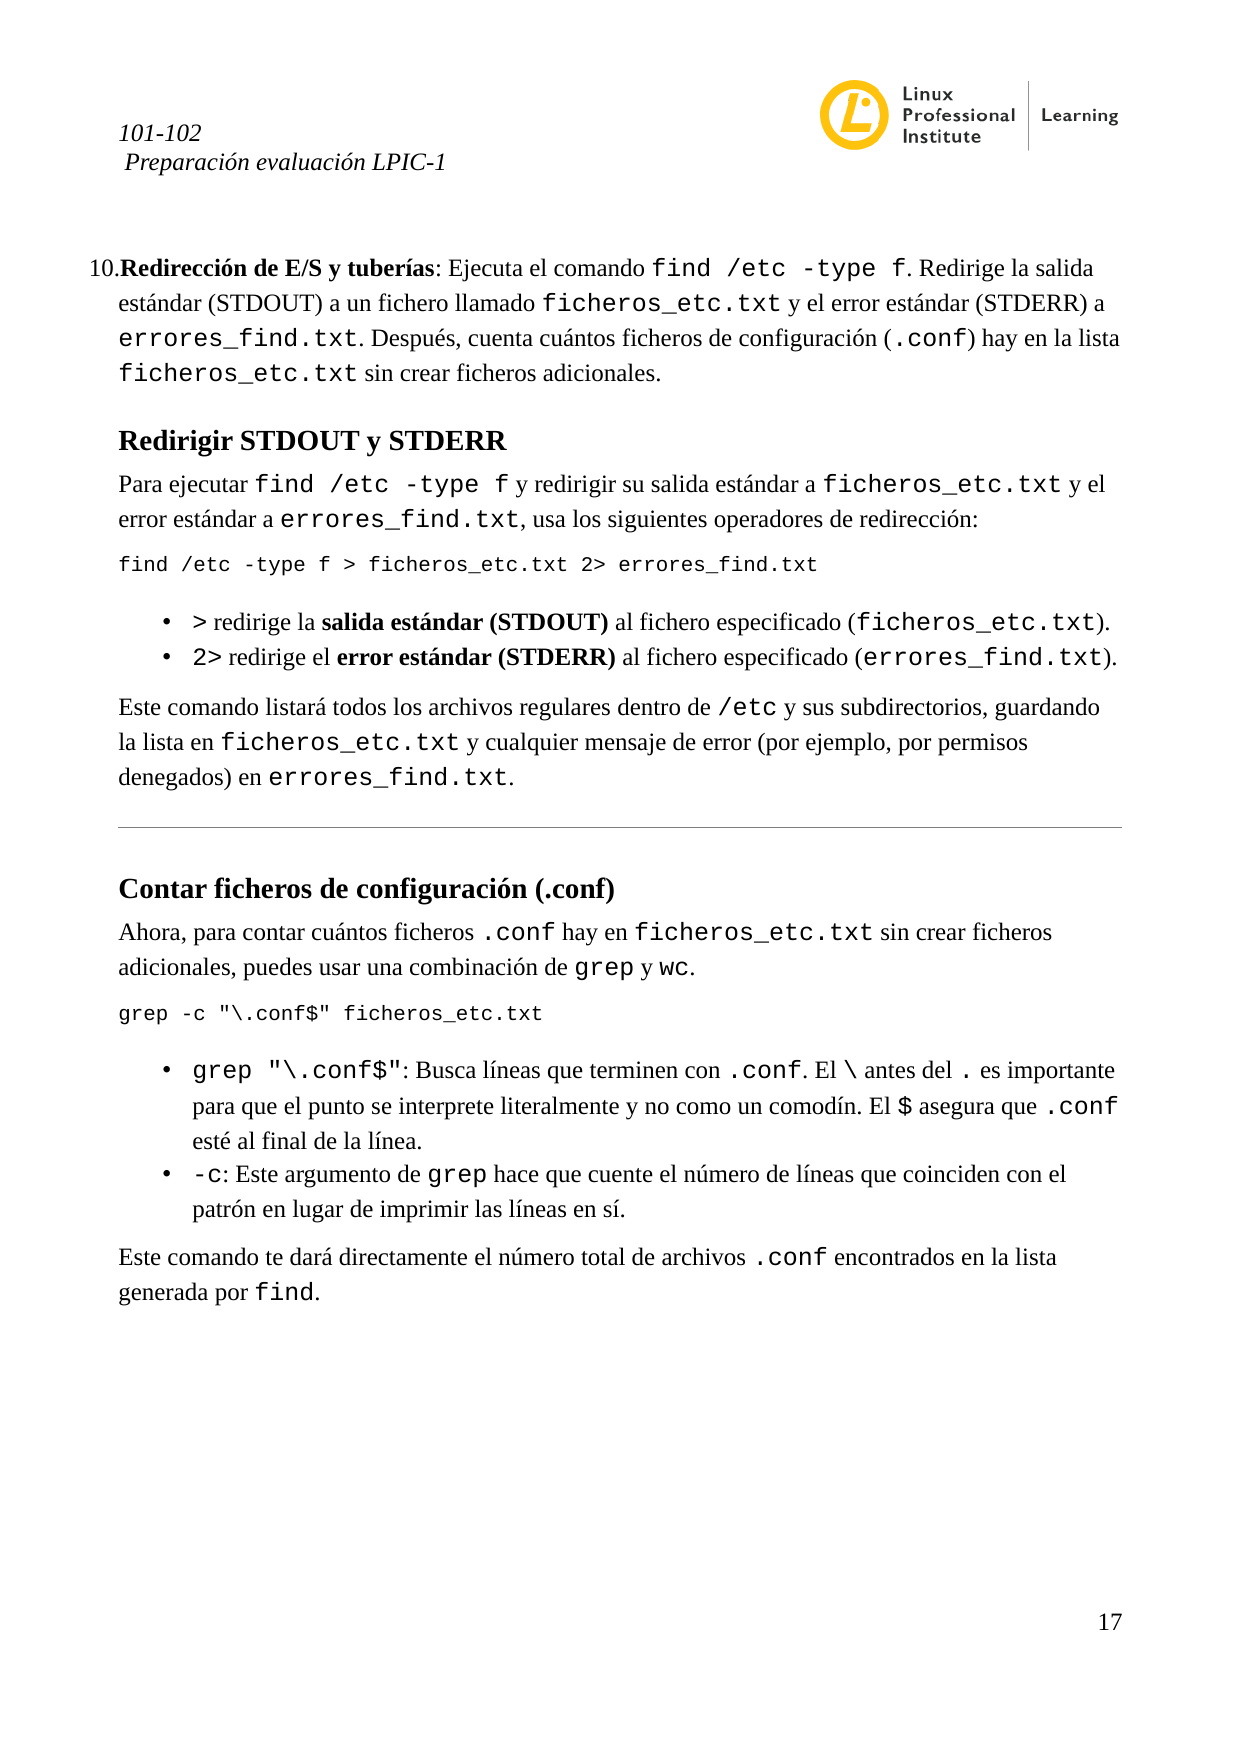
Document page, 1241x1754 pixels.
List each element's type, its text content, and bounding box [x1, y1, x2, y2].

subtitle Redirigir STDOUT y STDERR [118, 423, 1122, 456]
list -c: Este argumento de grep hace que cuente el número de líneas que coinciden con el patrón en lugar de imprimir las líneas en sí. [162, 1159, 1122, 1223]
text Este comando listará todos los archivos regulares dentro de /etc y sus subdirectorios, guardando la lista en ficheros_etc.txt y cualquier mensaje de error (por ejemplo, por permisos denegados) en errores_find.txt. [118, 692, 1122, 793]
subtitle Contar ficheros de configuración (.conf) [118, 871, 1122, 905]
picture [819, 79, 1119, 151]
list > redirige la salida estándar (STDOUT) al fichero especificado (ficheros_etc.txt). [162, 607, 1122, 638]
text Este comando te dará directamente el número total de archivos .conf encontrados en la lista generada por find. [118, 1242, 1122, 1307]
text grep -c "\.conf$" ficheros_etc.txt [118, 1002, 1122, 1026]
text find /etc -type f > ficheros_etc.txt 2> errores_find.txt [118, 554, 1122, 577]
list Redirección de E/S y tuberías: Ejecuta el comando find /etc -type f. Redirige la salida estándar (STDOUT) a un fichero llamado ficheros_etc.txt y el error estándar (STDERR) a errores_find.txt. Después, cuenta cuántos ficheros de configuración (.conf) hay en la lista ficheros_etc.txt sin crear ficheros adicionales. [118, 253, 1122, 389]
text Ahora, para contar cuántos ficheros .conf hay en ficheros_etc.txt sin crear ficheros adicionales, puedes usar una combinación de grep y wc. [118, 917, 1122, 983]
text Para ejecutar find /etc -type f y redirigir su salida estándar a ficheros_etc.txt y el error estándar a errores_find.txt, usa los siguientes operadores de redirección: [118, 469, 1122, 534]
list grep "\.conf$": Busca líneas que terminen con .conf. El \ antes del . es importante para que el punto se interprete literalmente y no como un comodín. El $ asegura que .conf esté al final de la línea. [162, 1056, 1122, 1154]
list 2> redirige el error estándar (STDERR) al fichero especificado (errores_find.txt). [162, 642, 1122, 673]
